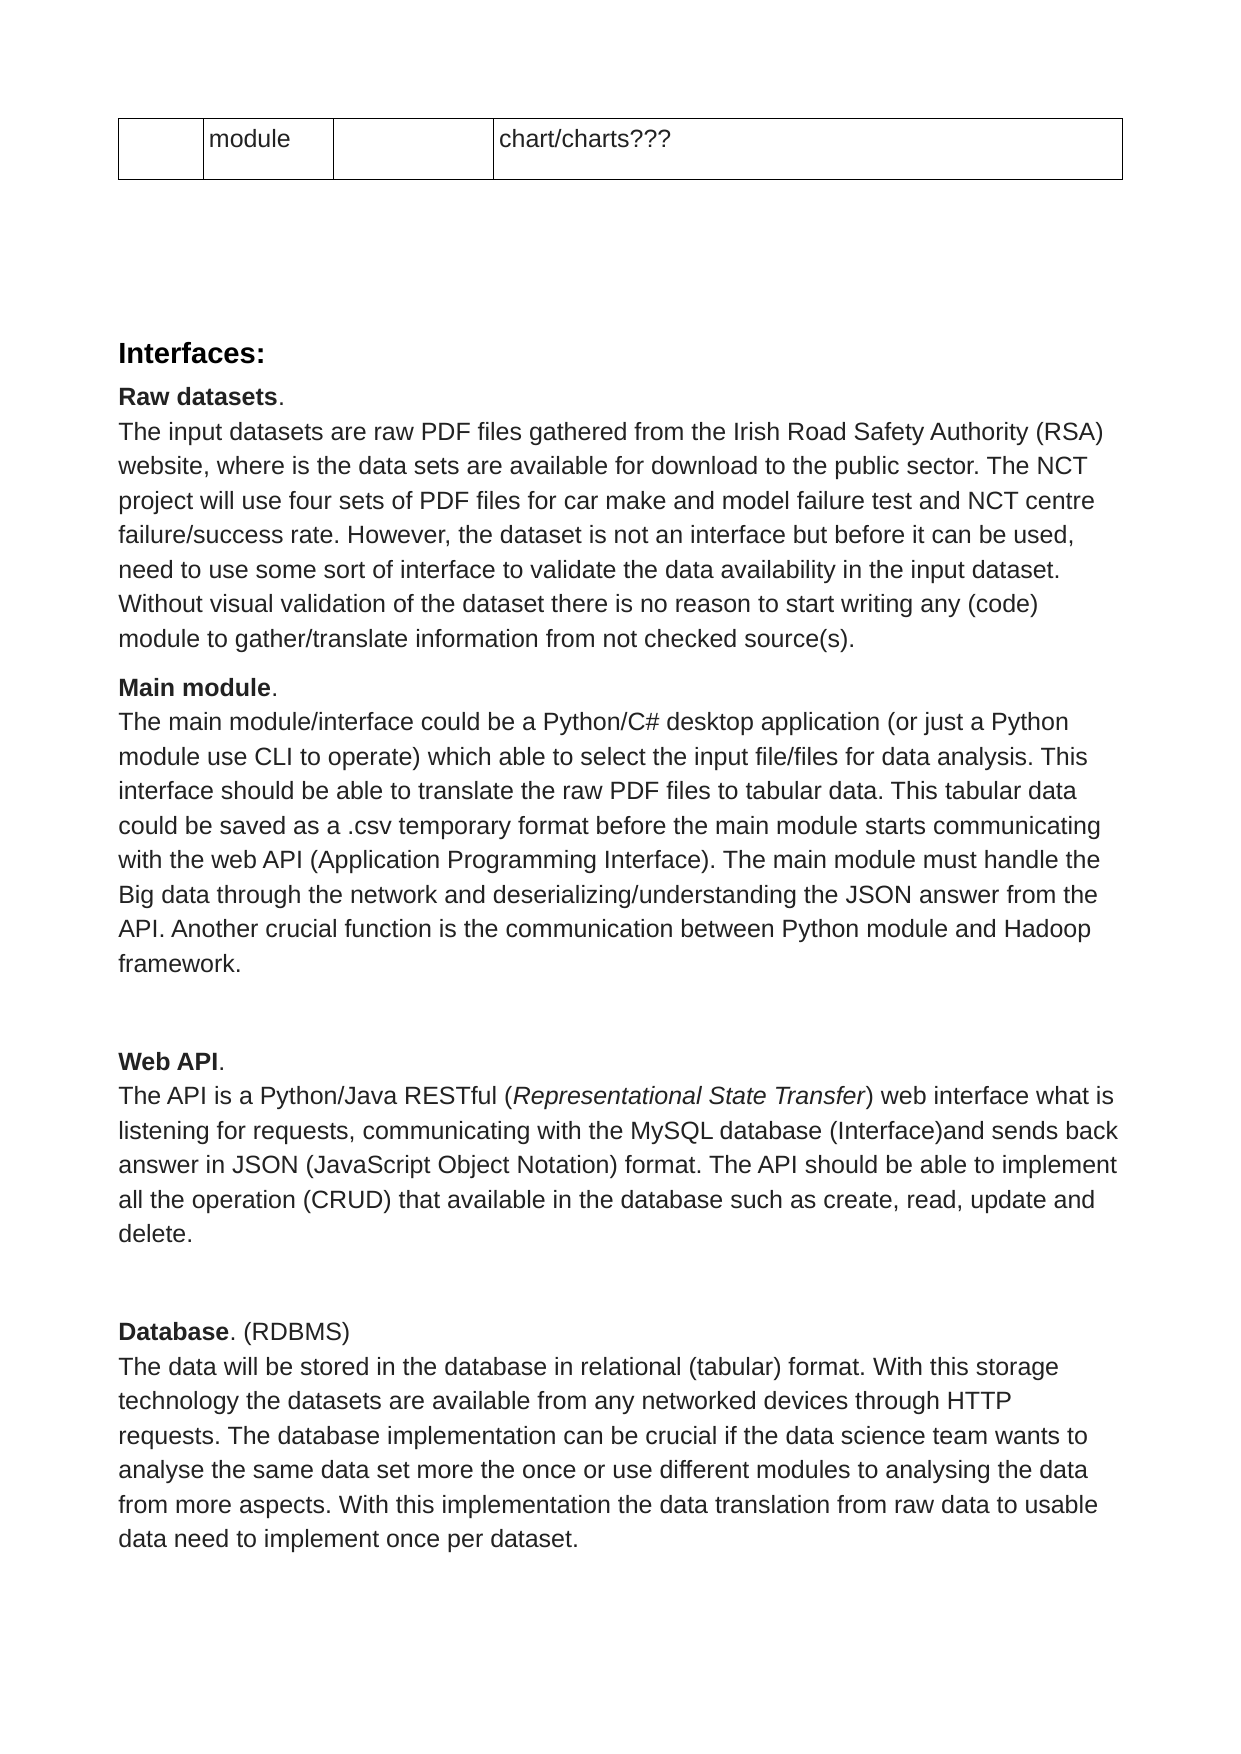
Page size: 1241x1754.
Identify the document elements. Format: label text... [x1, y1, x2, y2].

table_cell [119, 119, 203, 179]
text Database. (RDBMS) The data will be stored in the database in relational (tabular) format. With this storage technology the datasets are available from any networked devices through HTTP requests. The database implementation can be crucial if the data science team wants to analyse the same data set more the once or use different modules to analysing the data from more aspects. With this implementation the data translation from raw data to usable data need to implement once per dataset. [118, 1317, 1122, 1553]
text Raw datasets. The input datasets are raw PDF files gathered from the Irish Road Safety Authority (RSA) website, where is the data sets are available for download to the public sector. The NCT project will use four sets of PDF files for car make and model failure test and NCT centre failure/success rate. However, the dataset is not an interface but before it can be used, need to use some sort of interface to validate the data availability in the input dataset. Without visual validation of the dataset there is no reason to start writing any (code) module to gather/translate information from not checked source(s). [118, 382, 1122, 652]
table_cell module [204, 119, 333, 179]
table_cell [334, 119, 493, 179]
table_cell chart/charts??? [494, 119, 1122, 179]
subtitle Interfaces: [118, 303, 1122, 370]
text Web API. The API is a Python/Java RESTful (Representational State Transfer) web interface what is listening for requests, communicating with the MySQL database (Interface)and sends back answer in JSON (JavaScript Object Notation) format. The API should be able to implement all the operation (CRUD) that available in the database such as create, read, update and delete. [118, 1047, 1122, 1248]
text Main module. The main module/interface could be a Python/C# desktop application (or just a Python module use CLI to operate) which able to select the input file/files for data analysis. This interface should be able to translate the raw PDF files to tabular data. This tabular data could be saved as a .csv temporary format before the main module starts communicating with the web API (Application Programming Interface). The main module must handle the Big data through the network and deserializing/understanding the JSON answer from the API. Another crucial function is the communication between Python module and Hadoop framework. [118, 673, 1122, 977]
